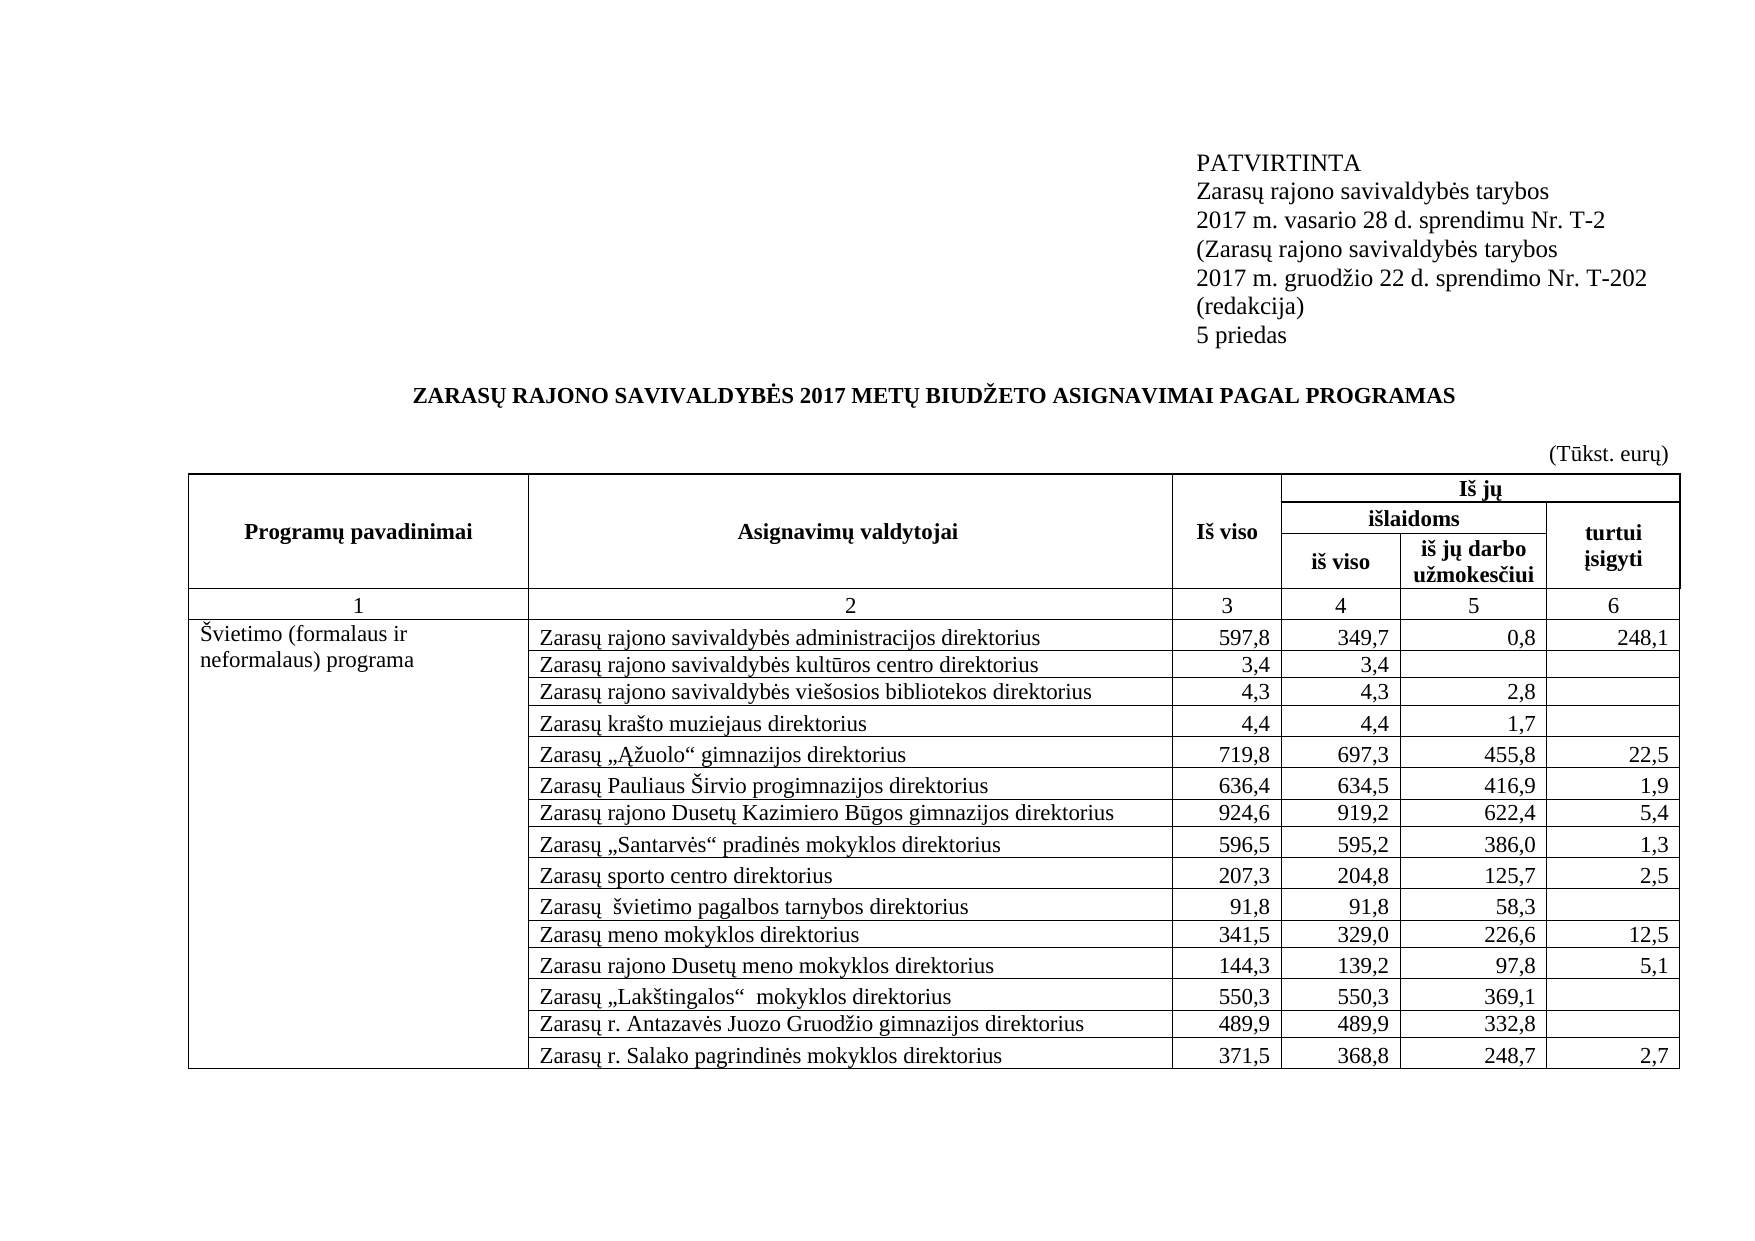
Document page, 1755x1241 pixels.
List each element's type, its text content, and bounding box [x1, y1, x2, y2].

table_cell 97,8 [1401, 948, 1546, 978]
table_cell 3,4 [1282, 651, 1400, 677]
text Zarasų rajono savivaldybės tarybos [1196, 176, 1683, 205]
table_cell 12,5 [1547, 921, 1679, 947]
table_cell 3 [1173, 589, 1281, 619]
table_cell Zarasu rajono Dusetų meno mokyklos direktorius [529, 948, 1172, 978]
table_cell 371,5 [1173, 1038, 1281, 1068]
table_cell (Tūkst. eurų) [1400, 440, 1680, 473]
table_cell 2,5 [1547, 858, 1679, 888]
table_cell 489,9 [1282, 1011, 1400, 1037]
table_cell 634,5 [1282, 768, 1400, 798]
table_cell [528, 409, 1173, 440]
table_cell 329,0 [1282, 921, 1400, 947]
table_cell 4,3 [1173, 678, 1281, 705]
table_cell Zarasų rajono savivaldybės administracijos direktorius [529, 620, 1172, 650]
table_cell 207,3 [1173, 858, 1281, 888]
table_cell [1547, 979, 1679, 1009]
text PATVIRTINTA [1196, 148, 1683, 176]
table_cell 248,7 [1401, 1038, 1546, 1068]
table_cell [1173, 409, 1281, 440]
table_cell Zarasų meno mokyklos direktorius [529, 921, 1172, 947]
table_cell 226,6 [1401, 921, 1546, 947]
table_cell 144,3 [1173, 948, 1281, 978]
table_cell 4,3 [1282, 678, 1400, 705]
table_cell Zarasų rajono savivaldybės kultūros centro direktorius [529, 651, 1172, 677]
table_cell Zarasų r. Salako pagrindinės mokyklos direktorius [529, 1038, 1172, 1068]
table_cell 4 [1282, 589, 1400, 619]
table_cell [1173, 440, 1281, 473]
text 5 priedas [1196, 320, 1683, 349]
table_cell 0,8 [1401, 620, 1546, 650]
table_cell [1547, 889, 1679, 919]
table_header ZARASŲ RAJONO SAVIVALDYBĖS 2017 METŲ BIUDŽETO ASIGNAVIMAI PAGAL PROGRAMAS [189, 378, 1680, 409]
table_cell 489,9 [1173, 1011, 1281, 1037]
table_cell Zarasų „Santarvės“ pradinės mokyklos direktorius [529, 827, 1172, 857]
table_cell Zarasų r. Antazavės Juozo Gruodžio gimnazijos direktorius [529, 1011, 1172, 1037]
table_cell 924,6 [1173, 800, 1281, 826]
table_cell Zarasų sporto centro direktorius [529, 858, 1172, 888]
text 2017 m. gruodžio 22 d. sprendimo Nr. T-202 [1196, 263, 1683, 291]
table_cell 386,0 [1401, 827, 1546, 857]
table_cell [1547, 678, 1679, 705]
table_cell 2,8 [1401, 678, 1546, 705]
table_cell 5,1 [1547, 948, 1679, 978]
table_cell 4,4 [1173, 706, 1281, 736]
table_cell 416,9 [1401, 768, 1546, 798]
table_cell [1547, 706, 1679, 736]
table_cell Zarasų švietimo pagalbos tarnybos direktorius [529, 889, 1172, 919]
table_cell [1400, 409, 1547, 440]
table_cell [1281, 440, 1400, 473]
table_cell 139,2 [1282, 948, 1400, 978]
table_cell 3,4 [1173, 651, 1281, 677]
table_cell [528, 440, 1173, 473]
table_cell 1,7 [1401, 706, 1546, 736]
table_cell Zarasų krašto muziejaus direktorius [529, 706, 1172, 736]
table_cell Zarasų rajono savivaldybės viešosios bibliotekos direktorius [529, 678, 1172, 705]
table_cell 636,4 [1173, 768, 1281, 798]
table_cell 1,3 [1547, 827, 1679, 857]
table_cell 1 [189, 589, 528, 619]
table_cell 125,7 [1401, 858, 1546, 888]
table_cell [189, 409, 528, 440]
table_cell išlaidoms [1282, 503, 1546, 533]
table_cell iš viso [1282, 534, 1400, 587]
table_cell 4,4 [1282, 706, 1400, 736]
table_cell 622,4 [1401, 800, 1546, 826]
text (Zarasų rajono savivaldybės tarybos [1196, 234, 1683, 263]
table_cell Zarasų „Ąžuolo“ gimnazijos direktorius [529, 737, 1172, 767]
table_cell 595,2 [1282, 827, 1400, 857]
table_cell 368,8 [1282, 1038, 1400, 1068]
table_cell [1547, 651, 1679, 677]
table_cell 597,8 [1173, 620, 1281, 650]
table_cell 550,3 [1282, 979, 1400, 1009]
table_cell 349,7 [1282, 620, 1400, 650]
table_cell iš jų darbo užmokesčiui [1401, 534, 1546, 587]
table_cell 341,5 [1173, 921, 1281, 947]
table_cell Švietimo (formalaus ir neformalaus) programa [189, 620, 528, 1068]
table_cell 1,9 [1547, 768, 1679, 798]
table_cell 550,3 [1173, 979, 1281, 1009]
table_cell Zarasų Pauliaus Širvio progimnazijos direktorius [529, 768, 1172, 798]
table_cell 455,8 [1401, 737, 1546, 767]
text (redakcija) [1196, 291, 1683, 320]
table_cell 6 [1547, 589, 1679, 619]
table_cell 22,5 [1547, 737, 1679, 767]
table_cell Zarasų „Lakštingalos“ mokyklos direktorius [529, 979, 1172, 1009]
table_cell Zarasų rajono Dusetų Kazimiero Būgos gimnazijos direktorius [529, 800, 1172, 826]
table_cell 58,3 [1401, 889, 1546, 919]
table_cell 248,1 [1547, 620, 1679, 650]
table_cell [1401, 651, 1546, 677]
table_cell 369,1 [1401, 979, 1546, 1009]
table_cell Programų pavadinimai [189, 475, 528, 587]
table_cell [1547, 1011, 1679, 1037]
text 2017 m. vasario 28 d. sprendimu Nr. T-2 [1196, 205, 1683, 234]
table_cell Asignavimų valdytojai [529, 475, 1172, 587]
table_cell Iš jų [1282, 475, 1679, 501]
table_cell turtui įsigyti [1547, 503, 1679, 587]
table_cell 5,4 [1547, 800, 1679, 826]
table_cell 5 [1401, 589, 1546, 619]
table_cell 332,8 [1401, 1011, 1546, 1037]
table_cell 719,8 [1173, 737, 1281, 767]
table_cell 596,5 [1173, 827, 1281, 857]
table_cell Iš viso [1173, 475, 1281, 587]
table_cell 91,8 [1282, 889, 1400, 919]
table_cell 91,8 [1173, 889, 1281, 919]
table_cell [1281, 409, 1400, 440]
table_cell 697,3 [1282, 737, 1400, 767]
table_cell 919,2 [1282, 800, 1400, 826]
table_cell 2,7 [1547, 1038, 1679, 1068]
table_cell [1547, 409, 1680, 440]
table_cell 204,8 [1282, 858, 1400, 888]
table_cell [189, 440, 528, 473]
table_cell 2 [529, 589, 1172, 619]
